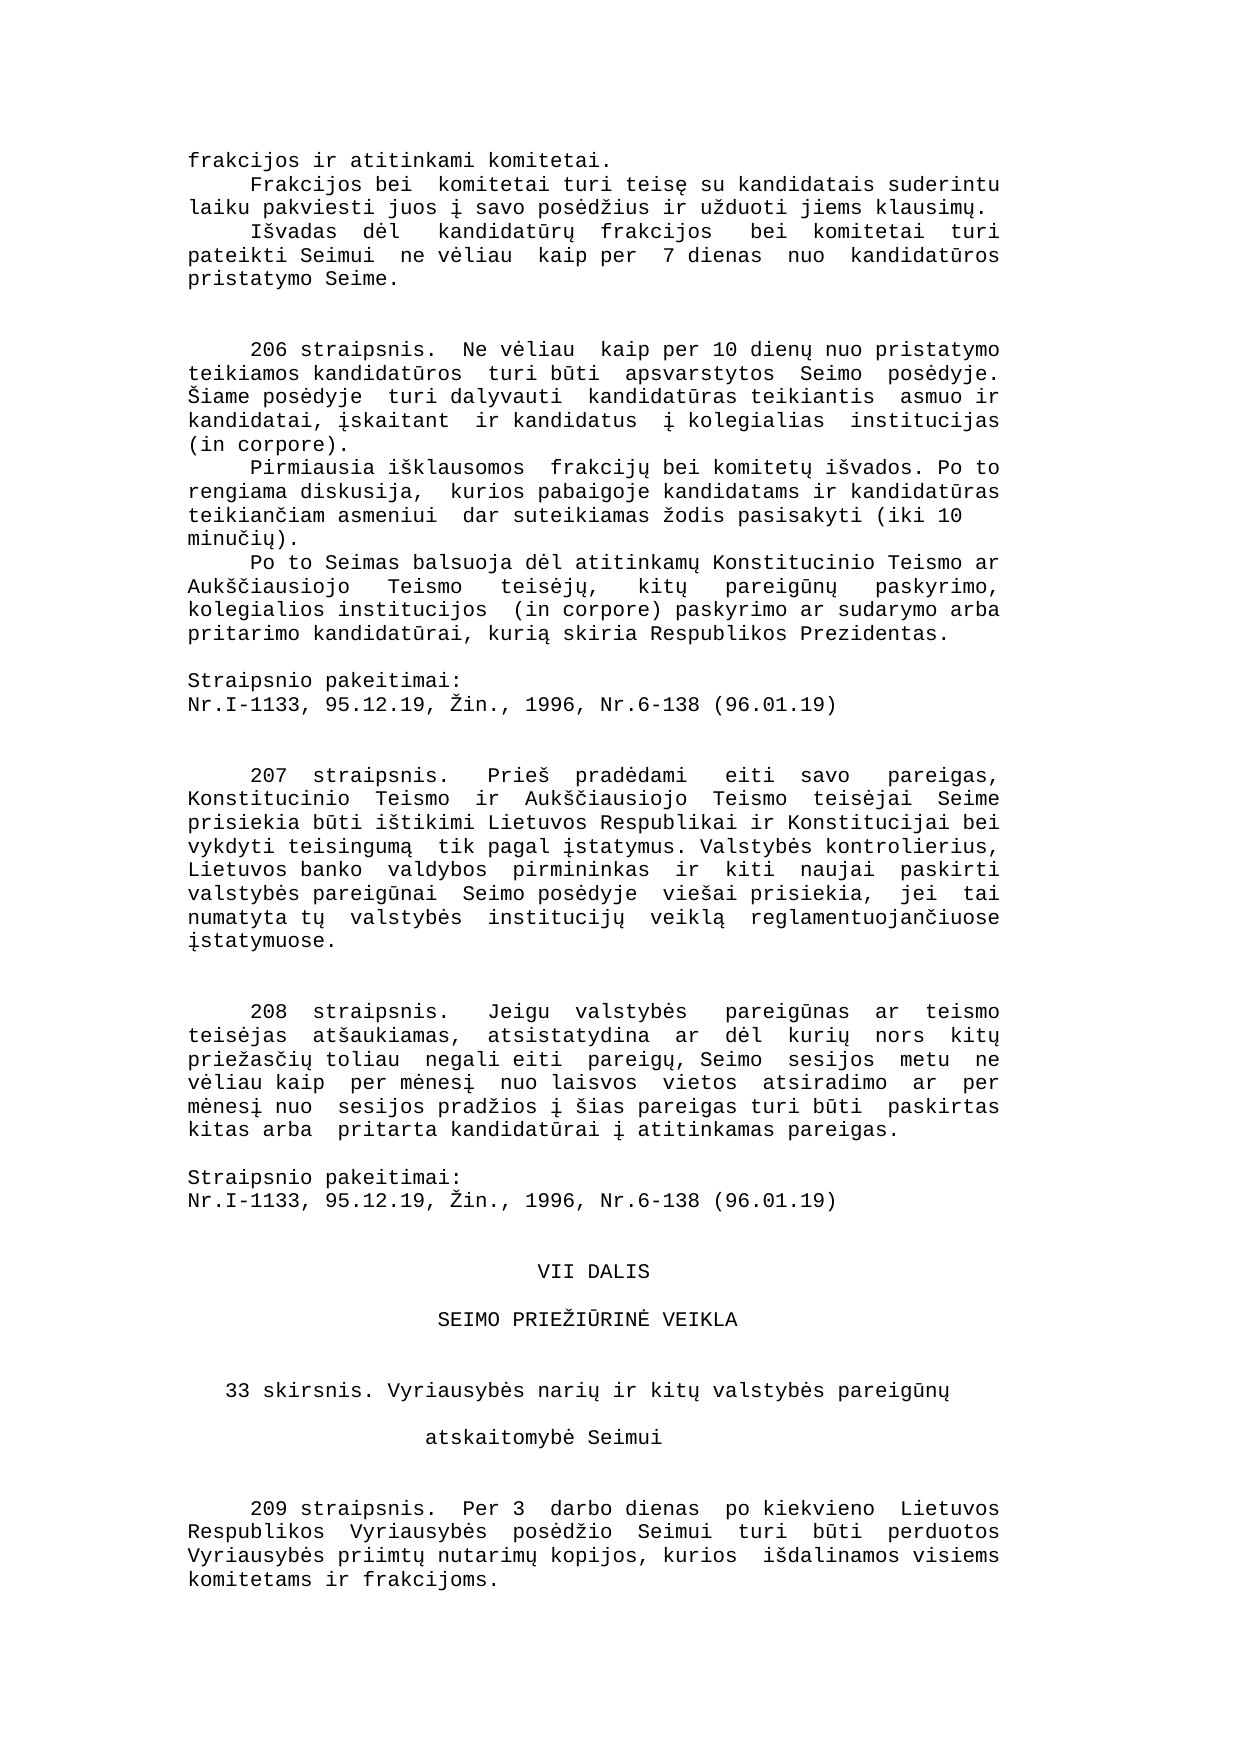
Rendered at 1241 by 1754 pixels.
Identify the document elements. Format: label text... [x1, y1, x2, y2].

text teikiančiam asmeniui dar suteikiamas žodis pasisakyti (iki 10 [187, 505, 1053, 528]
text 208 straipsnis. Jeigu valstybės pareigūnas ar teismo [187, 1001, 1053, 1025]
text priežasčių toliau negali eiti pareigų, Seimo sesijos metu ne [187, 1048, 1053, 1072]
text (in corpore). [187, 434, 1053, 457]
text valstybės pareigūnai Seimo posėdyje viešai prisiekia, jei tai [187, 883, 1053, 907]
text 33 skirsnis. Vyriausybės narių ir kitų valstybės pareigūnų [187, 1379, 1053, 1403]
text Lietuvos banko valdybos pirmininkas ir kiti naujai paskirti [187, 859, 1053, 883]
text Šiame posėdyje turi dalyvauti kandidatūras teikiantis asmuo ir [187, 386, 1053, 410]
text minučių). [187, 528, 1053, 552]
text vykdyti teisingumą tik pagal įstatymus. Valstybės kontrolierius, [187, 836, 1053, 859]
text Straipsnio pakeitimai: [187, 670, 1053, 694]
text Nr.I-1133, 95.12.19, Žin., 1996, Nr.6-138 (96.01.19) [187, 694, 1053, 717]
text Aukščiausiojo Teismo teisėjų, kitų pareigūnų paskyrimo, [187, 576, 1053, 599]
text pateikti Seimui ne vėliau kaip per 7 dienas nuo kandidatūros [187, 244, 1053, 268]
text Išvadas dėl kandidatūrų frakcijos bei komitetai turi [187, 221, 1053, 244]
text rengiama diskusija, kurios pabaigoje kandidatams ir kandidatūras [187, 481, 1053, 505]
text pritarimo kandidatūrai, kurią skiria Respublikos Prezidentas. [187, 623, 1053, 647]
text mėnesį nuo sesijos pradžios į šias pareigas turi būti paskirtas [187, 1096, 1053, 1119]
text Po to Seimas balsuoja dėl atitinkamų Konstitucinio Teismo ar [187, 552, 1053, 576]
text kolegialios institucijos (in corpore) paskyrimo ar sudarymo arba [187, 599, 1053, 623]
text kandidatai, įskaitant ir kandidatus į kolegialias institucijas [187, 410, 1053, 434]
text prisiekia būti ištikimi Lietuvos Respublikai ir Konstitucijai bei [187, 812, 1053, 836]
text 206 straipsnis. Ne vėliau kaip per 10 dienų nuo pristatymo [187, 339, 1053, 363]
text įstatymuose. [187, 930, 1053, 954]
text Vyriausybės priimtų nutarimų kopijos, kurios išdalinamos visiems [187, 1545, 1053, 1569]
text Nr.I-1133, 95.12.19, Žin., 1996, Nr.6-138 (96.01.19) [187, 1190, 1053, 1214]
text frakcijos ir atitinkami komitetai. [187, 150, 1053, 174]
text Straipsnio pakeitimai: [187, 1167, 1053, 1190]
text kitas arba pritarta kandidatūrai į atitinkamas pareigas. [187, 1119, 1053, 1143]
text VII DALIS [187, 1261, 1053, 1285]
text 207 straipsnis. Prieš pradėdami eiti savo pareigas, [187, 765, 1053, 788]
text laiku pakviesti juos į savo posėdžius ir užduoti jiems klausimų. [187, 197, 1053, 221]
text atskaitomybė Seimui [187, 1427, 1053, 1451]
text Frakcijos bei komitetai turi teisę su kandidatais suderintu [187, 174, 1053, 197]
text komitetams ir frakcijoms. [187, 1569, 1053, 1592]
text Respublikos Vyriausybės posėdžio Seimui turi būti perduotos [187, 1521, 1053, 1545]
text vėliau kaip per mėnesį nuo laisvos vietos atsiradimo ar per [187, 1072, 1053, 1096]
text numatyta tų valstybės institucijų veiklą reglamentuojančiuose [187, 907, 1053, 930]
text SEIMO PRIEŽIŪRINĖ VEIKLA [187, 1309, 1053, 1332]
text 209 straipsnis. Per 3 darbo dienas po kiekvieno Lietuvos [187, 1498, 1053, 1521]
text Konstitucinio Teismo ir Aukščiausiojo Teismo teisėjai Seime [187, 788, 1053, 812]
text teisėjas atšaukiamas, atsistatydina ar dėl kurių nors kitų [187, 1025, 1053, 1048]
text pristatymo Seime. [187, 268, 1053, 292]
text teikiamos kandidatūros turi būti apsvarstytos Seimo posėdyje. [187, 363, 1053, 386]
text Pirmiausia išklausomos frakcijų bei komitetų išvados. Po to [187, 457, 1053, 481]
